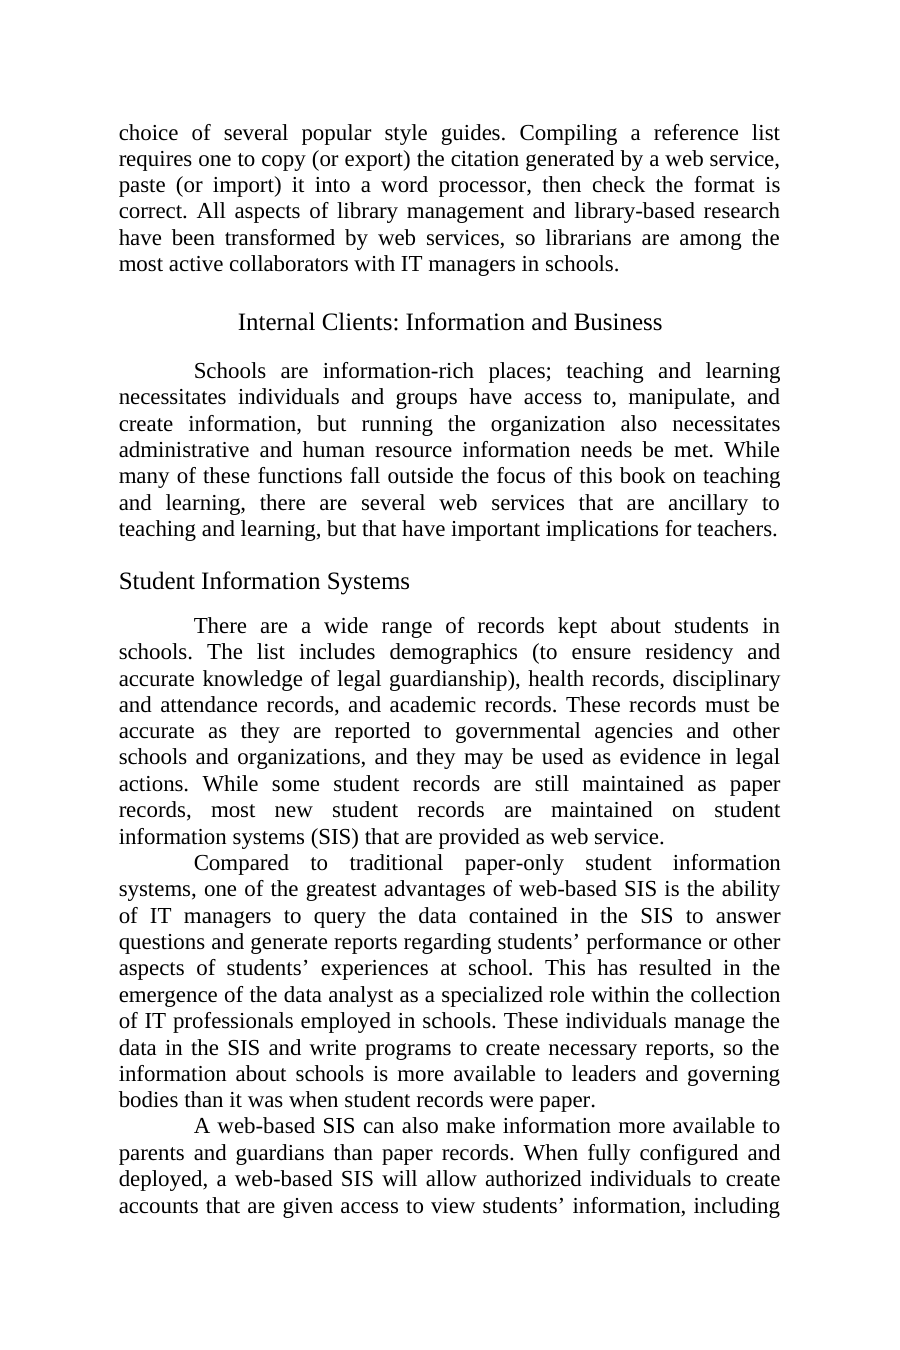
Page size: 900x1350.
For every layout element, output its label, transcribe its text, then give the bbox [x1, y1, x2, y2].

text choice of several popular style guides. Compiling a reference list requires one to copy (or export) the citation generated by a web service, paste (or import) it into a word processor, then check the format is correct. All aspects of library management and library-based research have been transformed by web services, so librarians are among the most active collaborators with IT managers in schools. [118, 118, 781, 277]
text Schools are information-rich places; teaching and learning necessitates individuals and groups have access to, manipulate, and create information, but running the organization also necessitates administrative and human resource information needs be met. While many of these functions fall outside the focus of this book on teaching and learning, there are several web services that are ancillary to teaching and learning, but that have important implications for teachers. [118, 357, 781, 541]
text A web-based SIS can also make information more available to parents and guardians than paper records. When fully configured and deployed, a web-based SIS will allow authorized individuals to create accounts that are given access to view students’ information, including [118, 1113, 781, 1218]
text There are a wide range of records kept about students in schools. The list includes demographics (to ensure residency and accurate knowledge of legal guardianship), health records, disciplinary and attendance records, and academic records. These records must be accurate as they are reported to governmental agencies and other schools and organizations, and they may be used as evidence in legal actions. While some student records are still maintained as paper records, most new student records are maintained on student information systems (SIS) that are provided as web service. [118, 612, 781, 849]
text Compared to traditional paper-only student information systems, one of the greatest advantages of web-based SIS is the ability of IT managers to query the data contained in the SIS to answer questions and generate reports regarding students’ performance or other aspects of students’ experiences at school. This has resulted in the emergence of the data analyst as a specialized role within the collection of IT professionals employed in schools. These individuals manage the data in the SIS and write programs to create necessary reports, so the information about schools is more available to leaders and governing bodies than it was when student records were paper. [118, 849, 781, 1113]
subtitle Student Information Systems [118, 566, 781, 595]
subtitle Internal Clients: Information and Business [118, 307, 781, 336]
